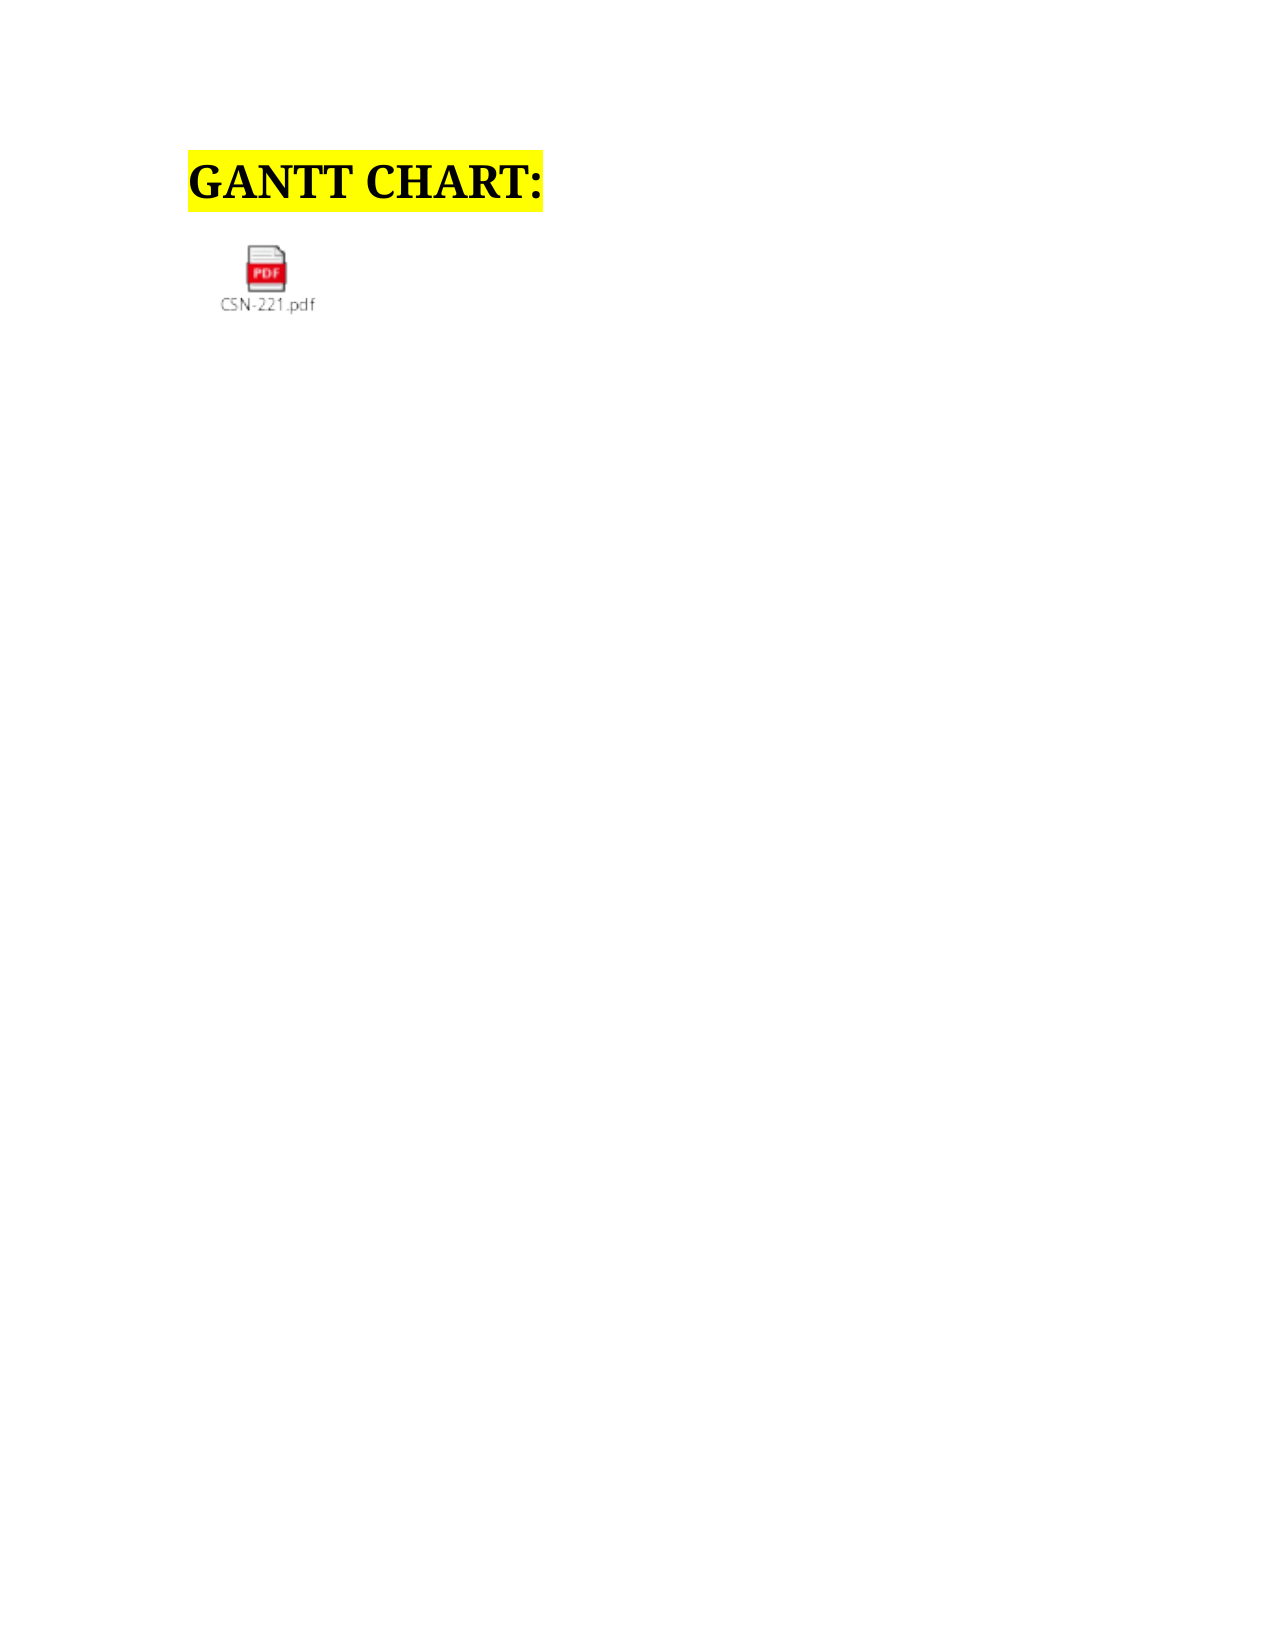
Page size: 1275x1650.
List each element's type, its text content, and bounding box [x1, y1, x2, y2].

text GANTT CHART: [187, 150, 1087, 212]
